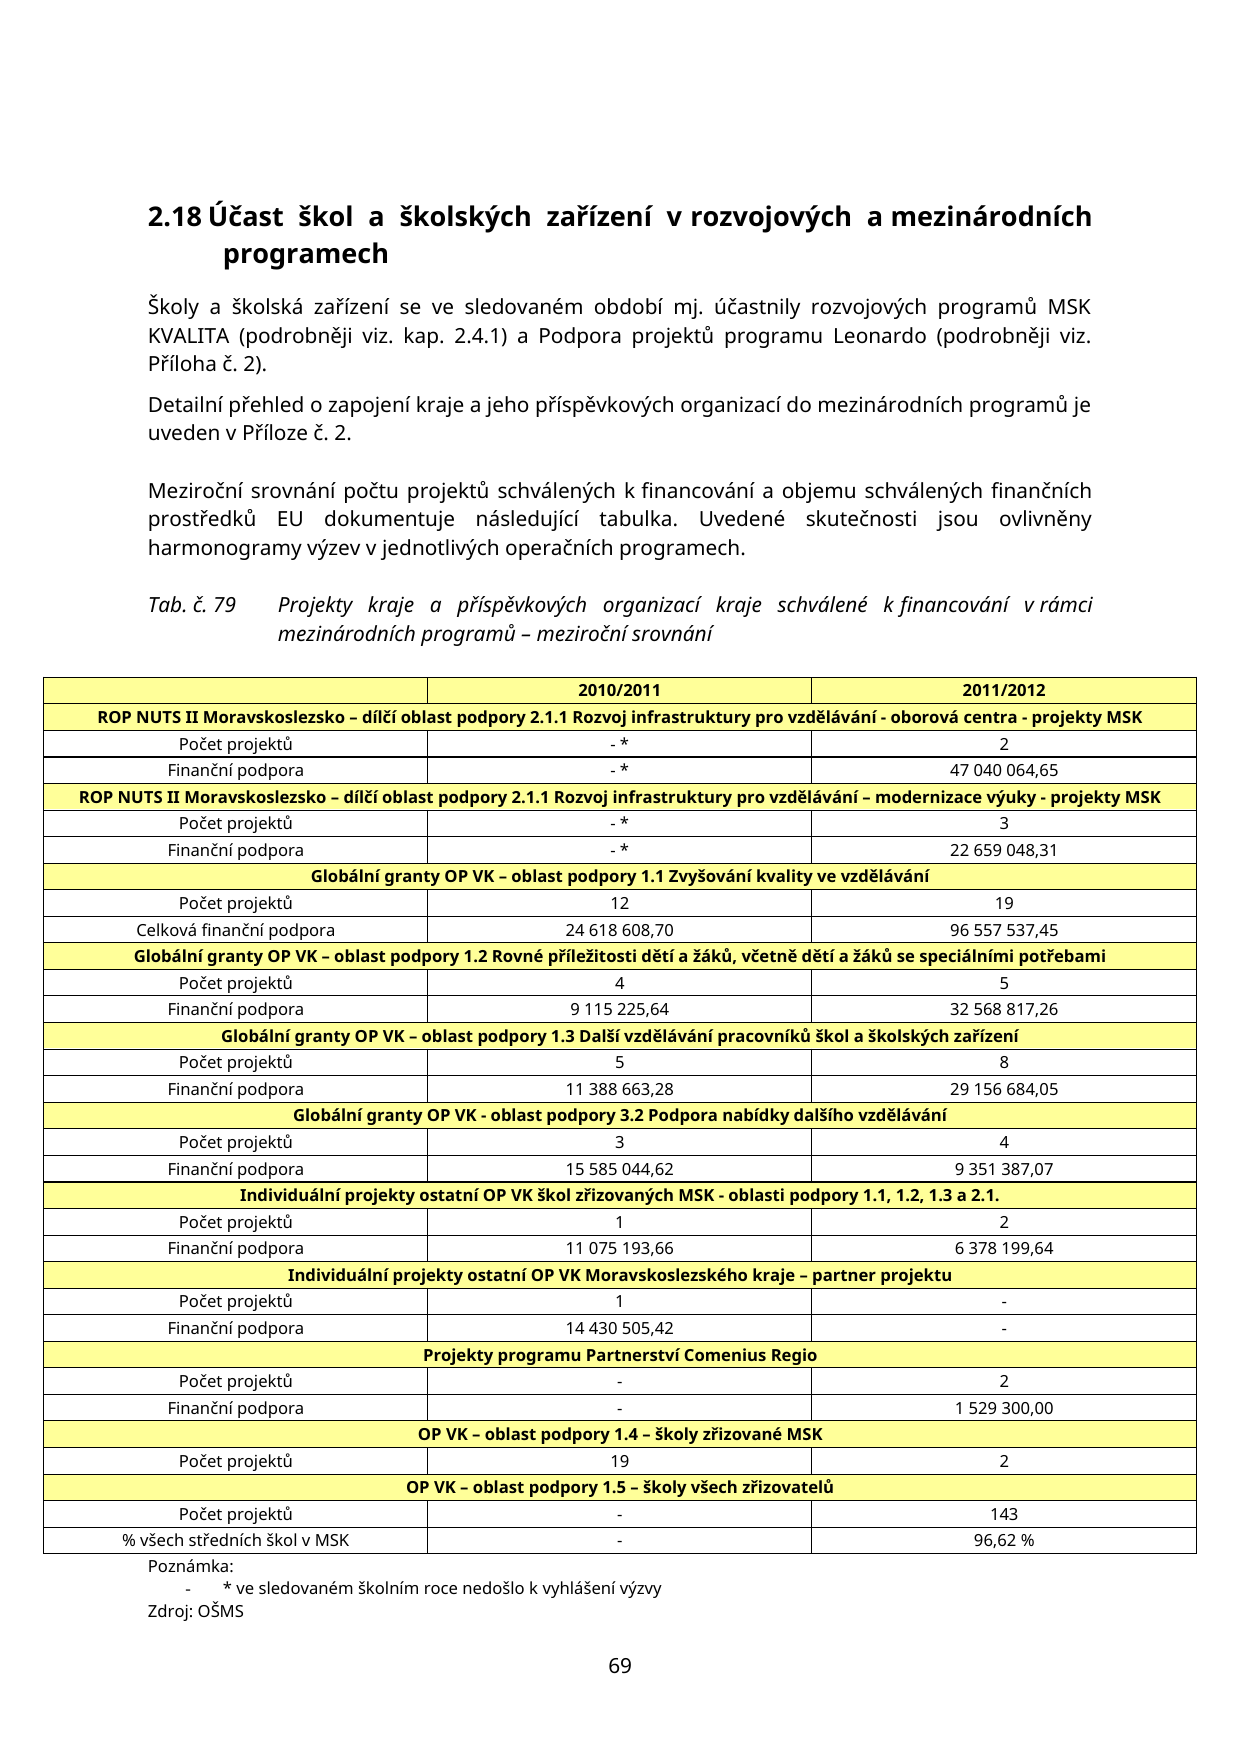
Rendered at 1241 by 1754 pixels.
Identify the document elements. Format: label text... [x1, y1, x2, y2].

table_cell 4 [428, 970, 811, 995]
table_cell OP VK – oblast podpory 1.4 – školy zřizované MSK [44, 1421, 1196, 1447]
subtitle Účast škol a školských zařízení v rozvojových a mezinárodních programech [148, 198, 1092, 271]
table_cell Počet projektů [44, 811, 427, 836]
table_cell - [428, 1501, 811, 1527]
table_cell 6 378 199,64 [812, 1236, 1196, 1261]
list Projekty kraje a příspěvkových organizací kraje schválené k financování v rámci mezinárodních programů – meziroční srovnání [148, 591, 1092, 647]
table_cell 14 430 505,42 [428, 1315, 811, 1341]
table_cell Počet projektů [44, 1289, 427, 1314]
table_cell 11 388 663,28 [428, 1076, 811, 1102]
table_header 2010/2011 [428, 678, 811, 703]
table_cell Finanční podpora [44, 1236, 427, 1261]
table_cell - [428, 1395, 811, 1420]
text Poznámka: [148, 1554, 1092, 1577]
table_cell Počet projektů [44, 1501, 427, 1527]
table_cell Finanční podpora [44, 996, 427, 1022]
table_cell 24 618 608,70 [428, 917, 811, 942]
table_cell 1 [428, 1289, 811, 1314]
text Detailní přehled o zapojení kraje a jeho příspěvkových organizací do mezinárodních programů je uveden v Příloze č. 2. [148, 390, 1092, 447]
table_cell - [428, 1528, 811, 1553]
table_cell Finanční podpora [44, 1315, 427, 1341]
table_cell Počet projektů [44, 1050, 427, 1075]
table_cell 22 659 048,31 [812, 837, 1196, 863]
table_cell 15 585 044,62 [428, 1156, 811, 1181]
table_cell - [428, 1368, 811, 1394]
table_cell 29 156 684,05 [812, 1076, 1196, 1102]
table_cell Počet projektů [44, 970, 427, 995]
table_cell 9 351 387,07 [812, 1156, 1196, 1181]
table_cell Globální granty OP VK - oblast podpory 3.2 Podpora nabídky dalšího vzdělávání [44, 1103, 1196, 1128]
table_cell 32 568 817,26 [812, 996, 1196, 1022]
table_cell 143 [812, 1501, 1196, 1527]
table_cell Finanční podpora [44, 1395, 427, 1420]
table_cell 11 075 193,66 [428, 1236, 811, 1261]
table_cell 8 [812, 1050, 1196, 1075]
table_cell 4 [812, 1129, 1196, 1155]
table_cell - [812, 1315, 1196, 1341]
table_cell Finanční podpora [44, 758, 427, 783]
table_cell ROP NUTS II Moravskoslezsko – dílčí oblast podpory 2.1.1 Rozvoj infrastruktury pro vzdělávání – modernizace výuky - projekty MSK [44, 784, 1196, 809]
table_cell 96,62 % [812, 1528, 1196, 1553]
table_cell Individuální projekty ostatní OP VK Moravskoslezského kraje – partner projektu [44, 1262, 1196, 1288]
table_cell - * [428, 758, 811, 783]
table_cell 19 [812, 890, 1196, 916]
table_cell 2 [812, 1209, 1196, 1234]
table_cell 3 [428, 1129, 811, 1155]
table_cell - * [428, 731, 811, 756]
table_cell 47 040 064,65 [812, 758, 1196, 783]
table_cell Finanční podpora [44, 1076, 427, 1102]
table_cell 5 [428, 1050, 811, 1075]
table_cell Projekty programu Partnerství Comenius Regio [44, 1342, 1196, 1367]
table_cell - [812, 1289, 1196, 1314]
table_cell Počet projektů [44, 1209, 427, 1234]
table_cell Globální granty OP VK – oblast podpory 1.2 Rovné příležitosti dětí a žáků, včetně dětí a žáků se speciálními potřebami [44, 943, 1196, 969]
table_cell 5 [812, 970, 1196, 995]
table_cell Počet projektů [44, 1129, 427, 1155]
text Meziroční srovnání počtu projektů schválených k financování a objemu schválených finančních prostředků EU dokumentuje následující tabulka. Uvedené skutečnosti jsou ovlivněny harmonogramy výzev v jednotlivých operačních programech. [148, 476, 1092, 561]
table_cell - * [428, 811, 811, 836]
table_header [44, 678, 427, 703]
table_cell 9 115 225,64 [428, 996, 811, 1022]
table_cell 3 [812, 811, 1196, 836]
text Zdroj: OŠMS [148, 1600, 1092, 1622]
table_cell Finanční podpora [44, 837, 427, 863]
table_header 2011/2012 [812, 678, 1196, 703]
table_cell 2 [812, 1448, 1196, 1473]
table_cell 19 [428, 1448, 811, 1473]
table_cell Celková finanční podpora [44, 917, 427, 942]
text Školy a školská zařízení se ve sledovaném období mj. účastnily rozvojových programů MSK KVALITA (podrobněji viz. kap. 2.4.1) a Podpora projektů programu Leonardo (podrobněji viz. Příloha č. 2). [148, 292, 1092, 378]
table_cell Počet projektů [44, 731, 427, 756]
table_cell Globální granty OP VK – oblast podpory 1.3 Další vzdělávání pracovníků škol a školských zařízení [44, 1023, 1196, 1048]
table_cell Počet projektů [44, 1368, 427, 1394]
table_cell Individuální projekty ostatní OP VK škol zřizovaných MSK - oblasti podpory 1.1, 1.2, 1.3 a 2.1. [44, 1183, 1196, 1208]
table_cell Počet projektů [44, 890, 427, 916]
table_cell Finanční podpora [44, 1156, 427, 1181]
table_cell Počet projektů [44, 1448, 427, 1473]
table_cell 2 [812, 731, 1196, 756]
table_cell 2 [812, 1368, 1196, 1394]
table_cell Globální granty OP VK – oblast podpory 1.1 Zvyšování kvality ve vzdělávání [44, 864, 1196, 889]
list * ve sledovaném školním roce nedošlo k vyhlášení výzvy [185, 1577, 1092, 1600]
table_cell 12 [428, 890, 811, 916]
table_cell 96 557 537,45 [812, 917, 1196, 942]
table_cell 1 529 300,00 [812, 1395, 1196, 1420]
table_cell ROP NUTS II Moravskoslezsko – dílčí oblast podpory 2.1.1 Rozvoj infrastruktury pro vzdělávání - oborová centra - projekty MSK [44, 704, 1196, 730]
table_cell % všech středních škol v MSK [44, 1528, 427, 1553]
table_cell OP VK – oblast podpory 1.5 – školy všech zřizovatelů [44, 1475, 1196, 1500]
table_cell - * [428, 837, 811, 863]
table_cell 1 [428, 1209, 811, 1234]
